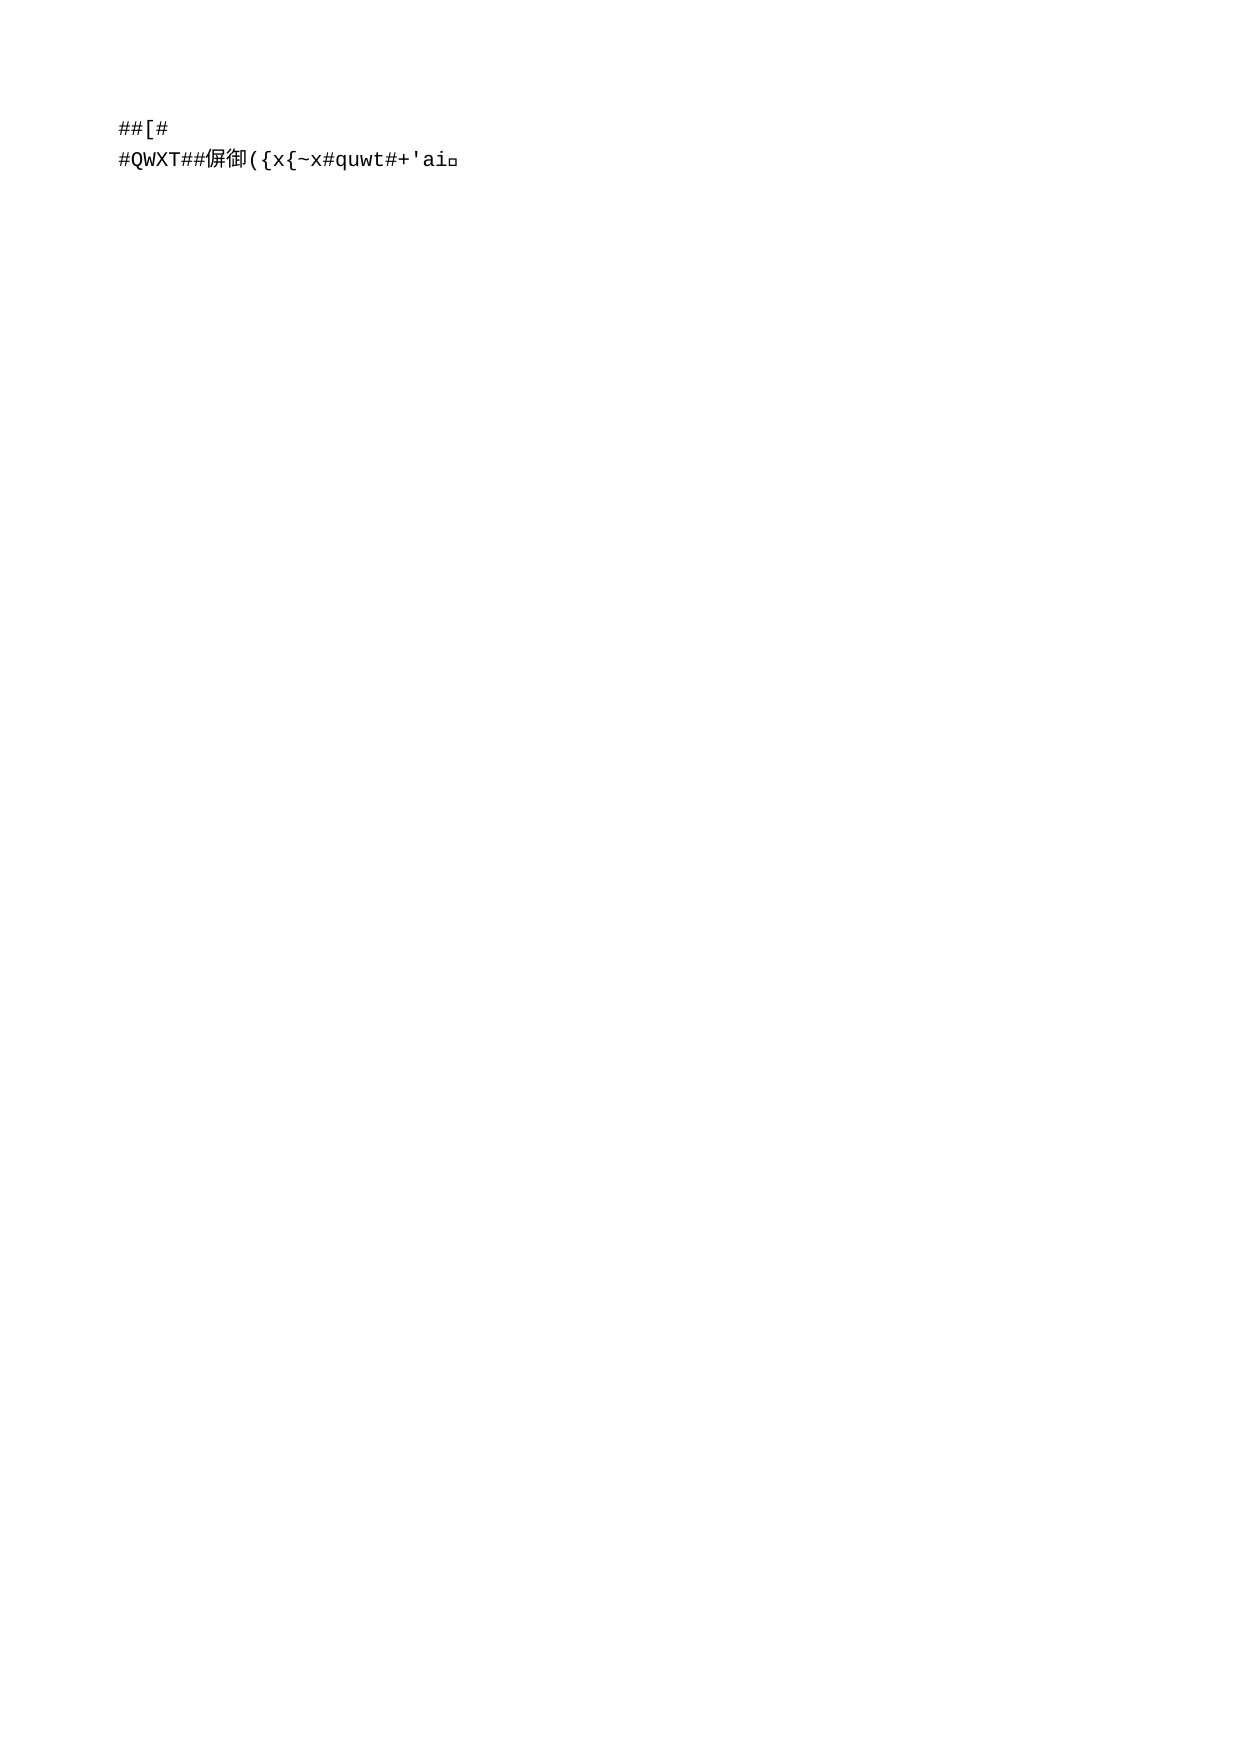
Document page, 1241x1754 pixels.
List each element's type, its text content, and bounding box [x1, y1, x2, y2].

text #QWXT##偋御({x{~x#quwt#+'ai� [118, 142, 1122, 172]
text ##[# [118, 118, 1122, 142]
